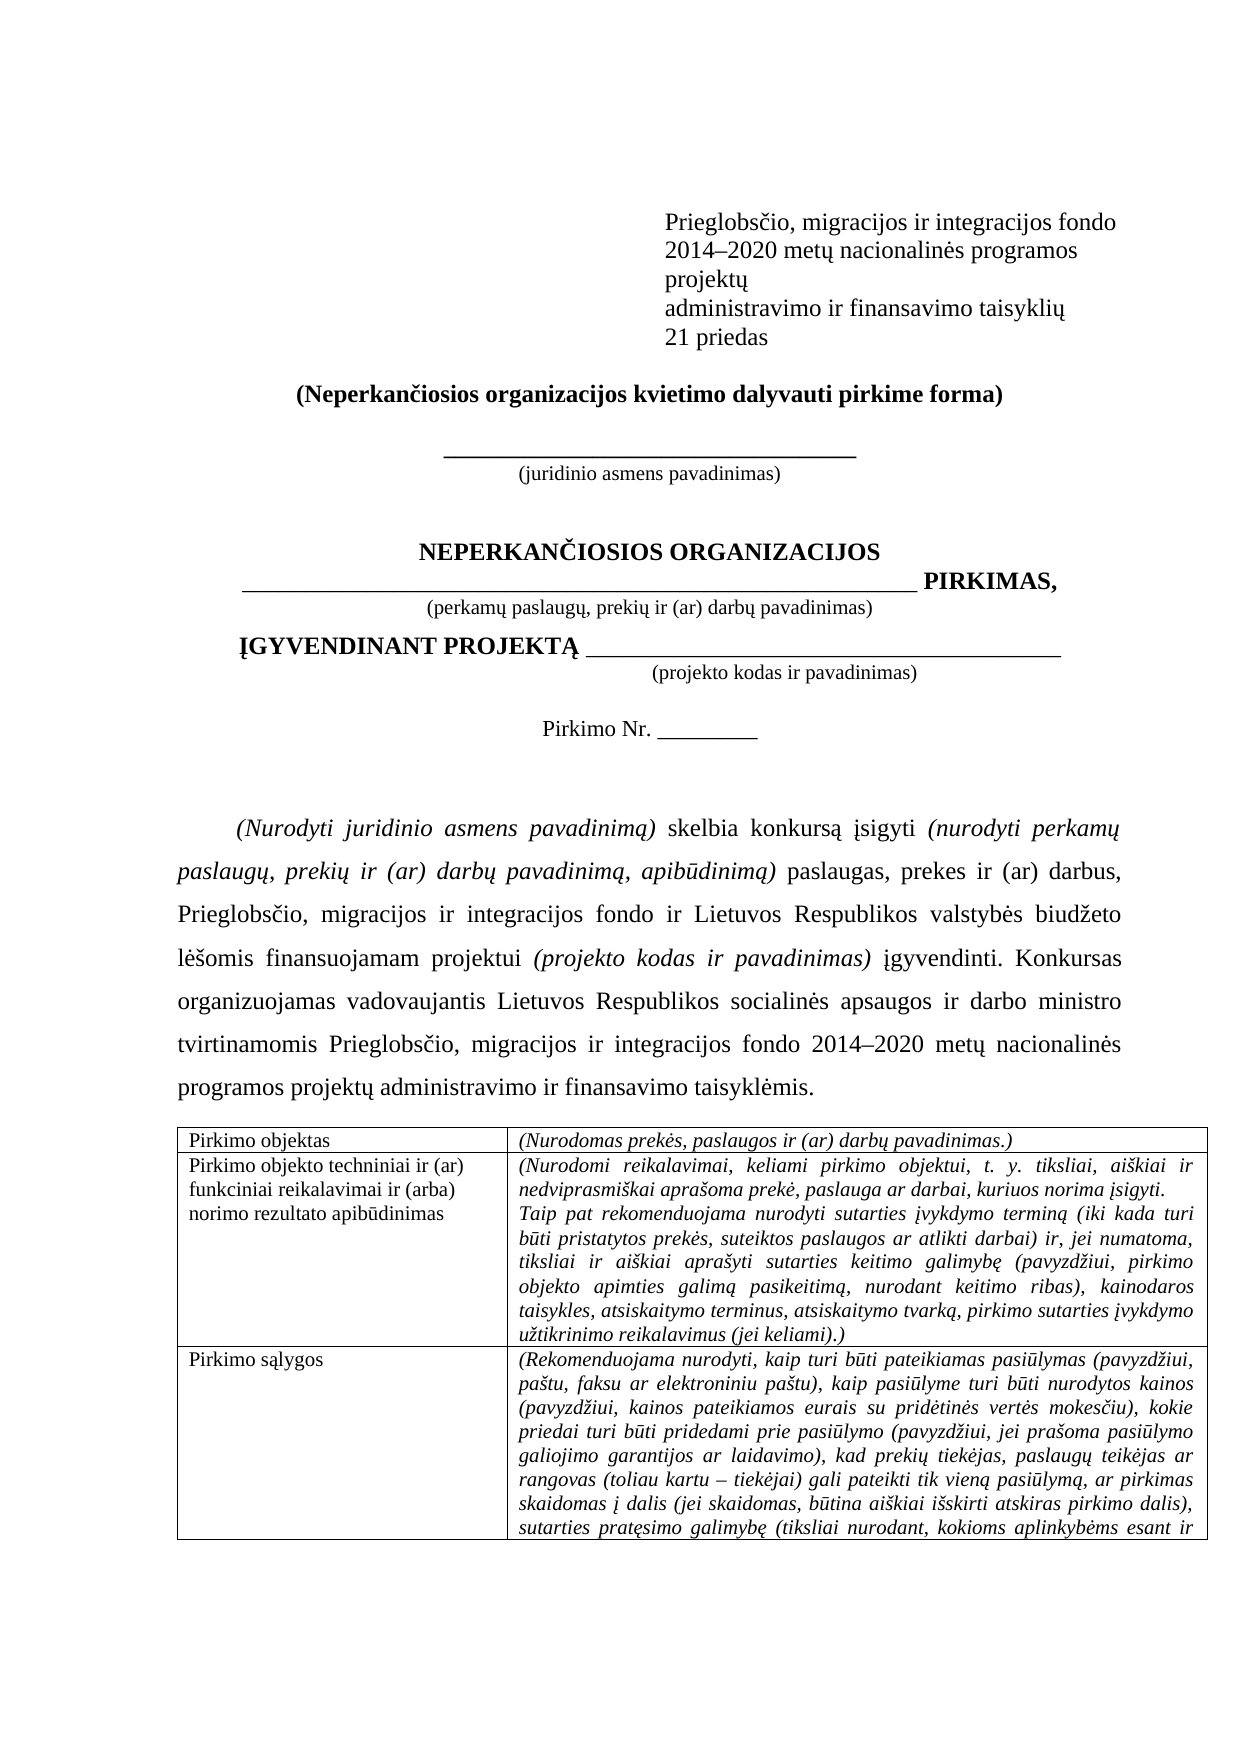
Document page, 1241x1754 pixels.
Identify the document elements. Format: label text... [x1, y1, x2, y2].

text Prieglobsčio, migracijos ir integracijos fondo [664, 207, 1122, 235]
table_cell (Nurodomi reikalavimai, keliami pirkimo objektui, t. y. tiksliai, aiškiai ir nedviprasmiškai aprašoma prekė, paslauga ar darbai, kuriuos norima įsigyti. Taip pat rekomenduojama nurodyti sutarties įvykdymo terminą (iki kada turi būti pristatytos prekės, suteiktos paslaugos ar atlikti darbai) ir, jei numatoma, tiksliai ir aiškiai aprašyti sutarties keitimo galimybę (pavyzdžiui, pirkimo objekto apimties galimą pasikeitimą, nurodant keitimo ribas), kainodaros taisykles, atsiskaitymo terminus, atsiskaitymo tvarką, pirkimo sutarties įvykdymo užtikrinimo reikalavimus (jei keliami).) [508, 1153, 1207, 1346]
text administravimo ir finansavimo taisyklių [664, 293, 1122, 322]
text 21 priedas [664, 322, 1122, 350]
text (projekto kodas ir pavadinimas) [312, 660, 1122, 684]
table_cell Pirkimo sąlygos [178, 1347, 507, 1539]
table_header Pirkimo objektas [178, 1128, 507, 1152]
table_header (Nurodomas prekės, paslaugos ir (ar) darbų pavadinimas.) [508, 1128, 1207, 1152]
table_cell (Rekomenduojama nurodyti, kaip turi būti pateikiamas pasiūlymas (pavyzdžiui, paštu, faksu ar elektroniniu paštu), kaip pasiūlyme turi būti nurodytos kainos (pavyzdžiui, kainos pateikiamos eurais su pridėtinės vertės mokesčiu), kokie priedai turi būti pridedami prie pasiūlymo (pavyzdžiui, jei prašoma pasiūlymo galiojimo garantijos ar laidavimo), kad prekių tiekėjas, paslaugų teikėjas ar rangovas (toliau kartu – tiekėjai) gali pateikti tik vieną pasiūlymą, ar pirkimas skaidomas į dalis (jei skaidomas, būtina aiškiai išskirti atskiras pirkimo dalis), sutarties pratęsimo galimybę (tiksliai nurodant, kokioms aplinkybėms esant ir [508, 1347, 1207, 1539]
text (juridinio asmens pavadinimas) [177, 461, 1122, 485]
text Pirkimo Nr. ________ [177, 713, 1122, 741]
text (Nurodyti juridinio asmens pavadinimą) skelbia konkursą įsigyti (nurodyti perkamų paslaugų, prekių ir (ar) darbų pavadinimą, apibūdinimą) paslaugas, prekes ir (ar) darbus, Prieglobsčio, migracijos ir integracijos fondo ir Lietuvos Respublikos valstybės biudžeto lėšomis finansuojamam projektui (projekto kodas ir pavadinimas) įgyvendinti. Konkursas organizuojamas vadovaujantis Lietuvos Respublikos socialinės apsaugos ir darbo ministro tvirtinamomis Prieglobsčio, migracijos ir integracijos fondo 2014–2020 metų nacionalinės programos projektų administravimo ir finansavimo taisyklėmis. [177, 813, 1122, 1101]
text (Neperkančiosios organizacijos kvietimo dalyvauti pirkime forma) [177, 379, 1122, 408]
text (perkamų paslaugų, prekių ir (ar) darbų pavadinimas) [177, 595, 1122, 619]
text ______________________________________________________ PIRKIMAS, [177, 566, 1122, 595]
text ____________________________________ [177, 434, 1122, 461]
text 2014–2020 metų nacionalinės programos projektų [664, 235, 1122, 293]
table_cell Pirkimo objekto techniniai ir (ar) funkciniai reikalavimai ir (arba) norimo rezultato apibūdinimas [178, 1153, 507, 1346]
text NEPERKANČIOSIOS ORGANIZACIJOS [177, 537, 1122, 566]
text ĮGYVENDINANT PROJEKTĄ ______________________________________ [177, 631, 1122, 660]
